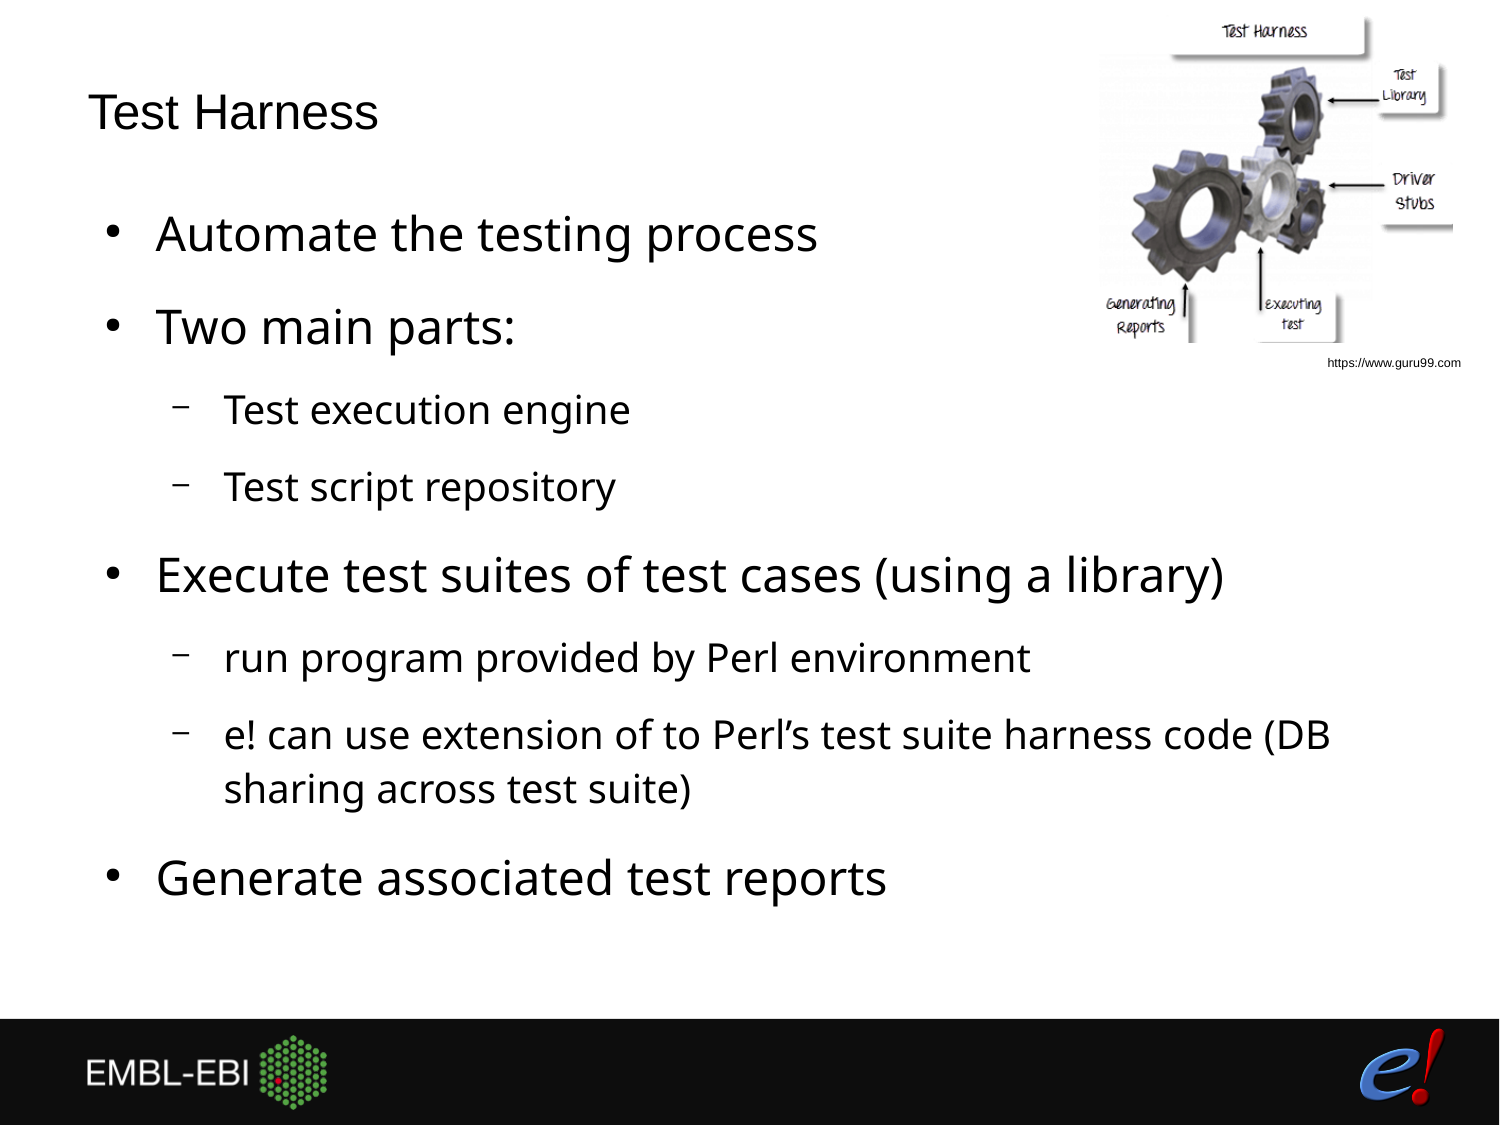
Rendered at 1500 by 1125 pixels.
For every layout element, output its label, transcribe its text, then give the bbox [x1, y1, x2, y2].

picture [1099, 15, 1453, 343]
picture [87, 1035, 327, 1110]
picture [1357, 1026, 1448, 1112]
title Test Harness [87, 50, 1099, 175]
list Automate the testing process Two main parts: Test execution engine Test script repository Execute test suites of test cases (using a library) run program provided by Perl environment e! can use extension of to Perl’s test suite harness code (DB sharing across test suite) Generate associated test reports [87, 200, 1425, 914]
text_box https://www.guru99.com [1312, 349, 1477, 378]
